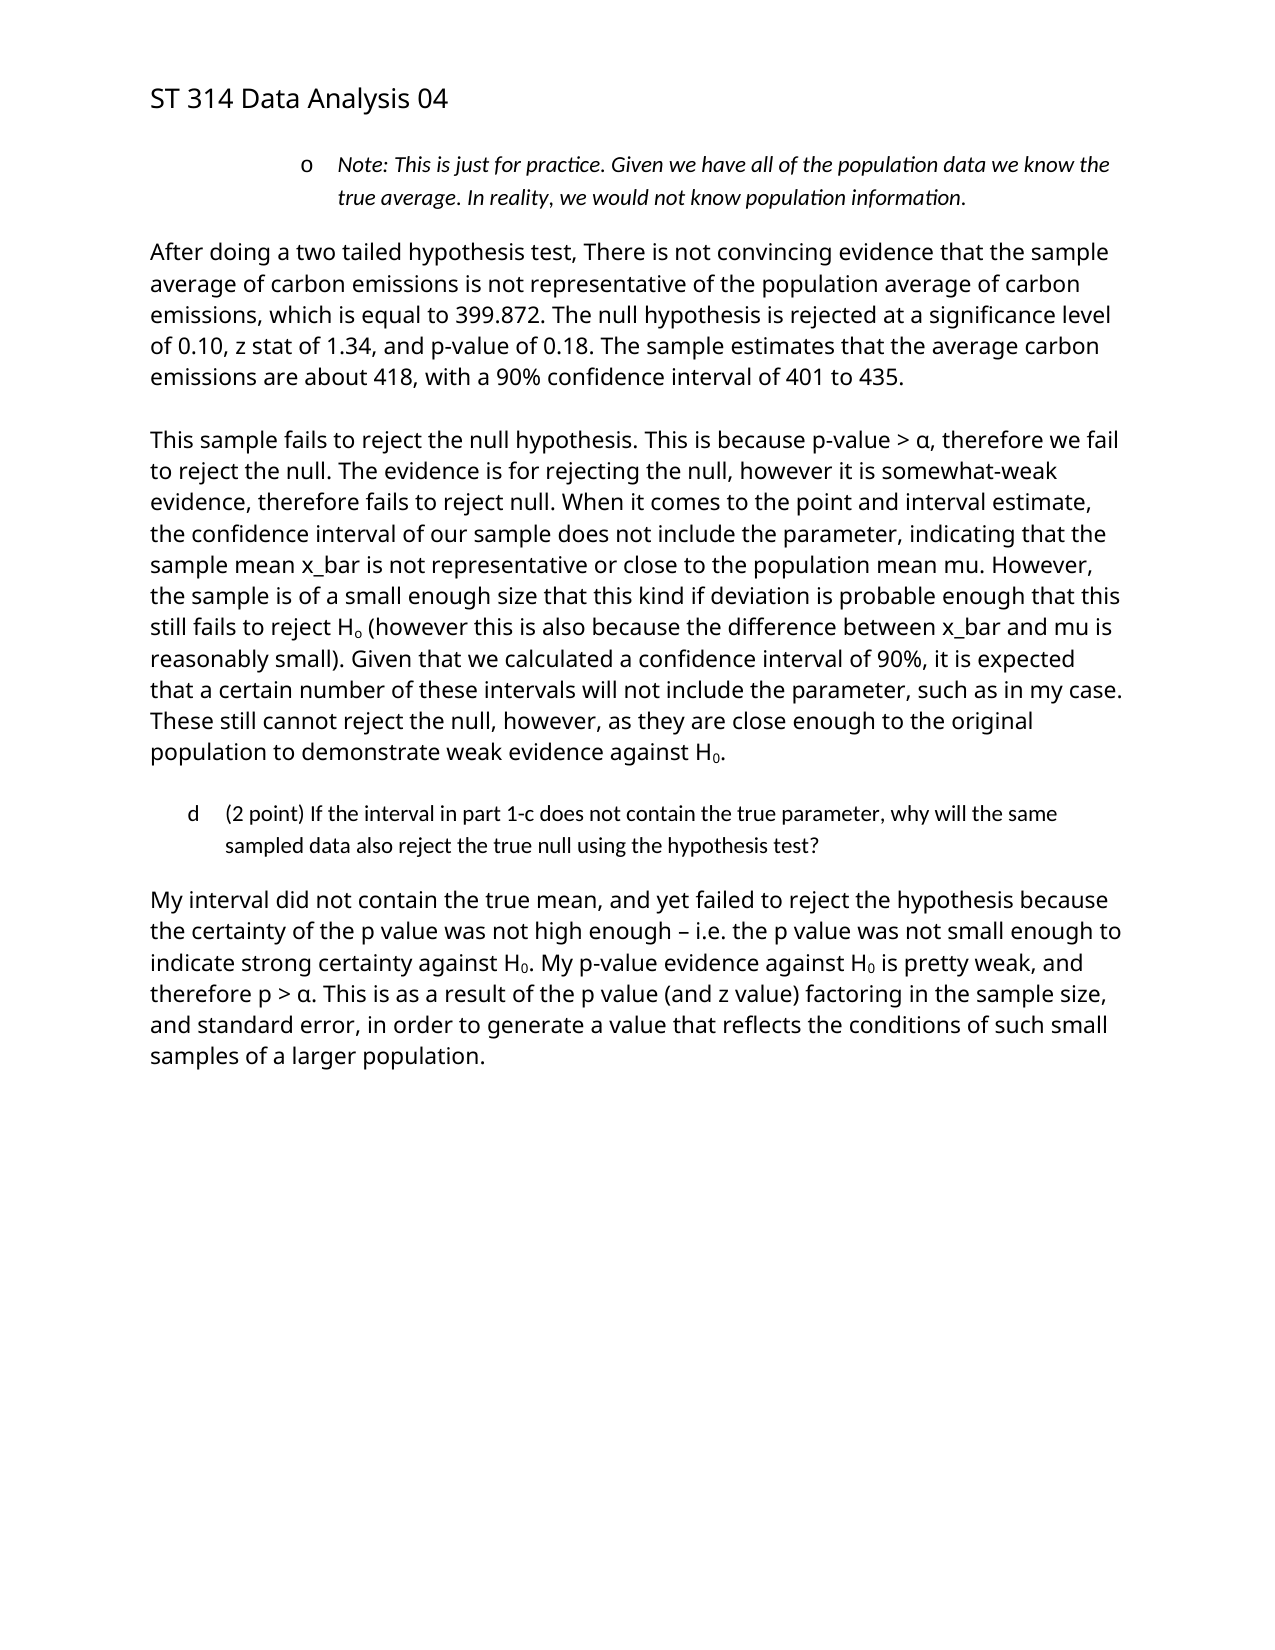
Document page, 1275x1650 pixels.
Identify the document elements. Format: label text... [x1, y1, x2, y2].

text My interval did not contain the true mean, and yet failed to reject the hypothesis because the certainty of the p value was not high enough – i.e. the p value was not small enough to indicate strong certainty against H0. My p-value evidence against H0 is pretty weak, and therefore p > α. This is as a result of the p value (and z value) factoring in the sample size, and standard error, in order to generate a value that reflects the conditions of such small samples of a larger population. [150, 884, 1125, 1072]
list (2 point) If the interval in part 1-c does not contain the true parameter, why will the same sampled data also reject the true null using the hypothesis test? [187, 799, 1125, 859]
list Note: This is just for practice. Given we have all of the population data we know the true average. In reality, we would not know population information. [300, 150, 1125, 211]
text This sample fails to reject the null hypothesis. This is because p-value > α, therefore we fail to reject the null. The evidence is for rejecting the null, however it is somewhat-weak evidence, therefore fails to reject null. When it comes to the point and interval estimate, the confidence interval of our sample does not include the parameter, indicating that the sample mean x_bar is not representative or close to the population mean mu. However, the sample is of a small enough size that this kind if deviation is probable enough that this still fails to reject Ho (however this is also because the difference between x_bar and mu is reasonably small). Given that we calculated a confidence interval of 90%, it is expected that a certain number of these intervals will not include the parameter, such as in my case. These still cannot reject the null, however, as they are close enough to the original population to demonstrate weak evidence against H0. [150, 424, 1125, 768]
text After doing a two tailed hypothesis test, There is not convincing evidence that the sample average of carbon emissions is not representative of the population average of carbon emissions, which is equal to 399.872. The null hypothesis is rejected at a significance level of 0.10, z stat of 1.34, and p-value of 0.18. The sample estimates that the average carbon emissions are about 418, with a 90% confidence interval of 401 to 435. [150, 236, 1125, 393]
